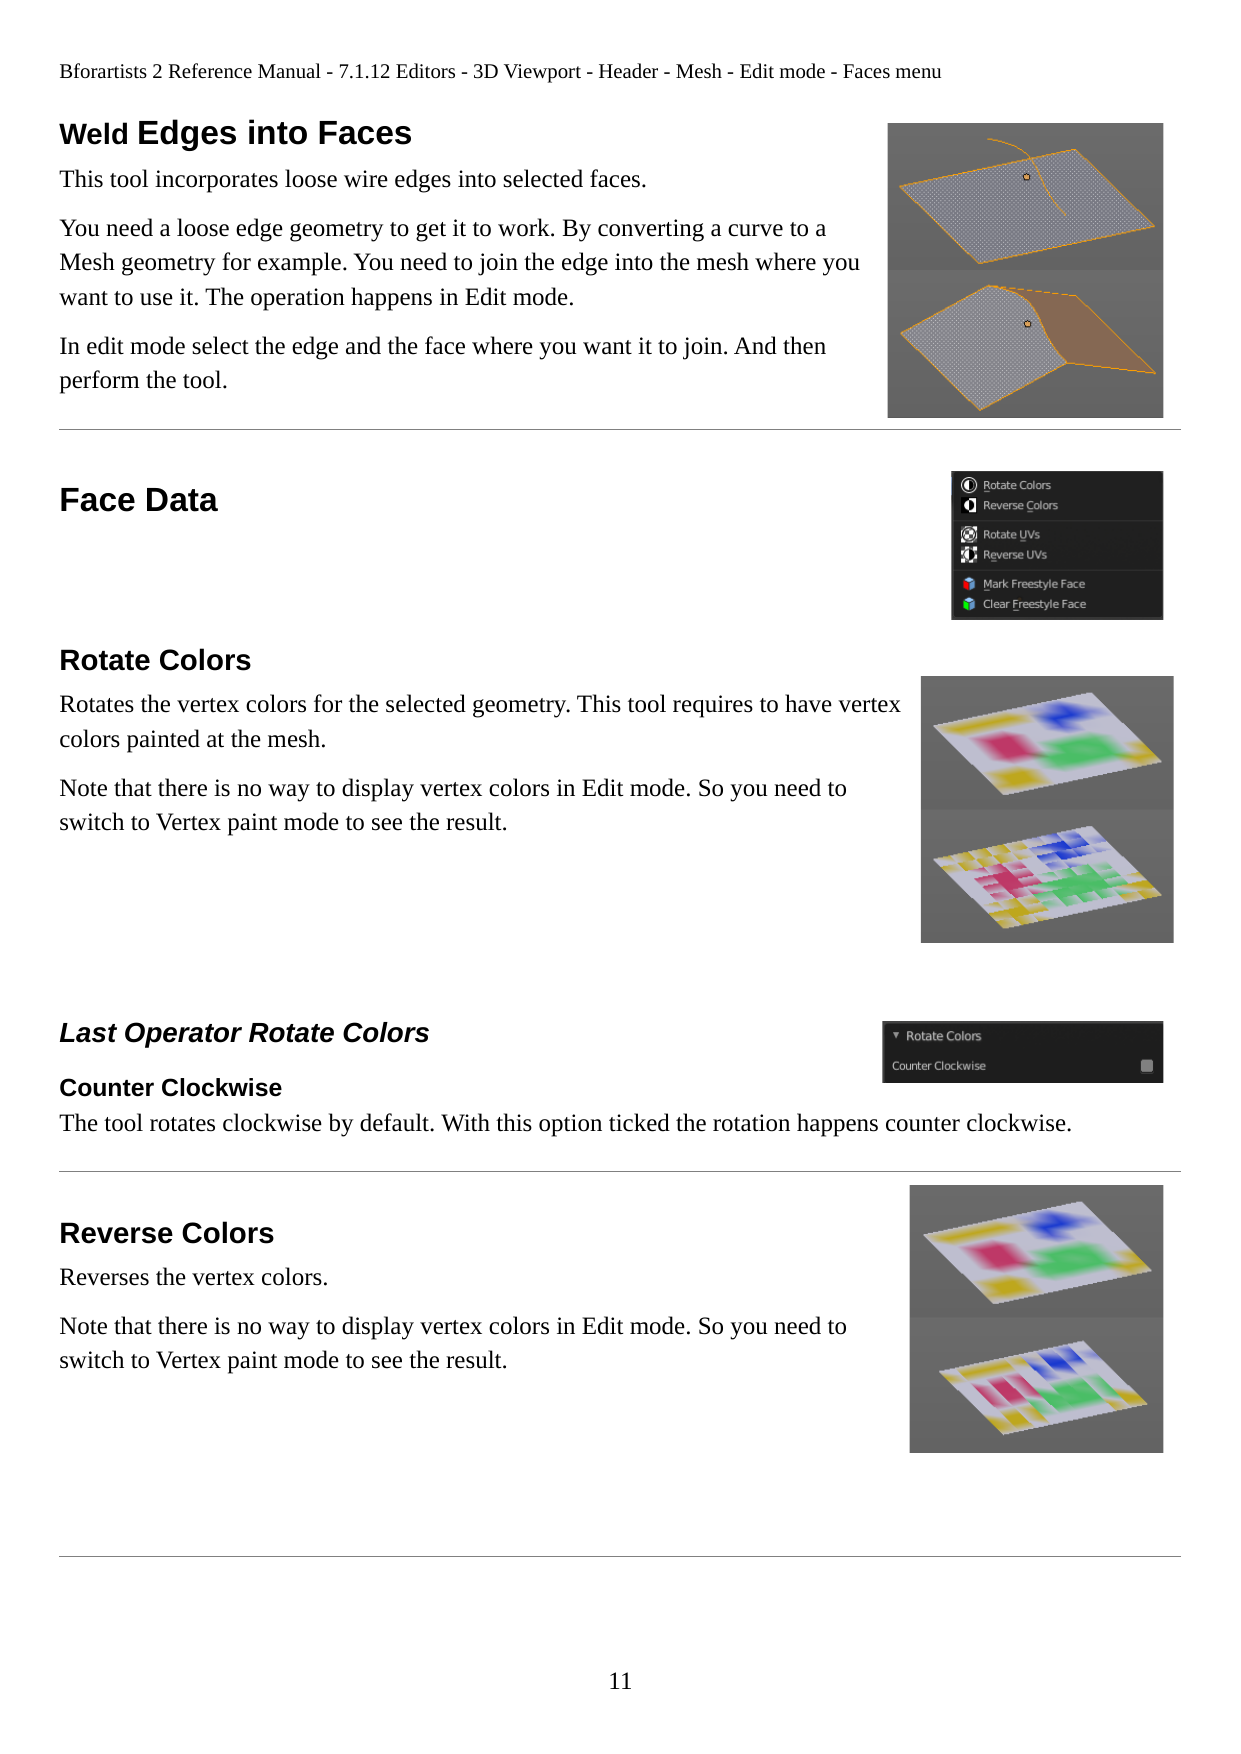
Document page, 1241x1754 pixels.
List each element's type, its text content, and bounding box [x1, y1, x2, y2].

picture [920, 676, 1174, 943]
picture [909, 1185, 1164, 1453]
subtitle Face Data [59, 479, 951, 518]
subtitle [1164, 1216, 1181, 1249]
text In edit mode select the edge and the face where you want it to join. And then perform the tool. [59, 331, 887, 394]
text This tool incorporates loose wire edges into selected faces. [59, 164, 887, 192]
picture [882, 1021, 1164, 1083]
picture [887, 123, 1164, 418]
subtitle Rotate Colors [59, 643, 1181, 677]
subtitle Weld Edges into Faces [59, 113, 1181, 151]
subtitle Reverse Colors [59, 1216, 909, 1249]
text The tool rotates clockwise by default. With this option ticked the rotation happens counter clockwise. [59, 1108, 1181, 1137]
subtitle Counter Clockwise [59, 1073, 1181, 1102]
subtitle [1164, 479, 1181, 518]
text Note that there is no way to display vertex colors in Edit mode. So you need to switch to Vertex paint mode to see the result. [59, 1311, 909, 1374]
text You need a loose edge geometry to get it to work. By converting a curve to a Mesh geometry for example. You need to join the edge into the mesh where you want to use it. The operation happens in Edit mode. [59, 213, 887, 311]
text Note that there is no way to display vertex colors in Edit mode. So you need to switch to Vertex paint mode to see the result. [59, 773, 920, 836]
text Rotates the vertex colors for the selected geometry. This tool requires to have vertex colors painted at the mesh. [59, 689, 920, 753]
subtitle Last Operator Rotate Colors [59, 1016, 1181, 1048]
text Reverses the vertex colors. [59, 1262, 909, 1291]
picture [951, 471, 1164, 620]
